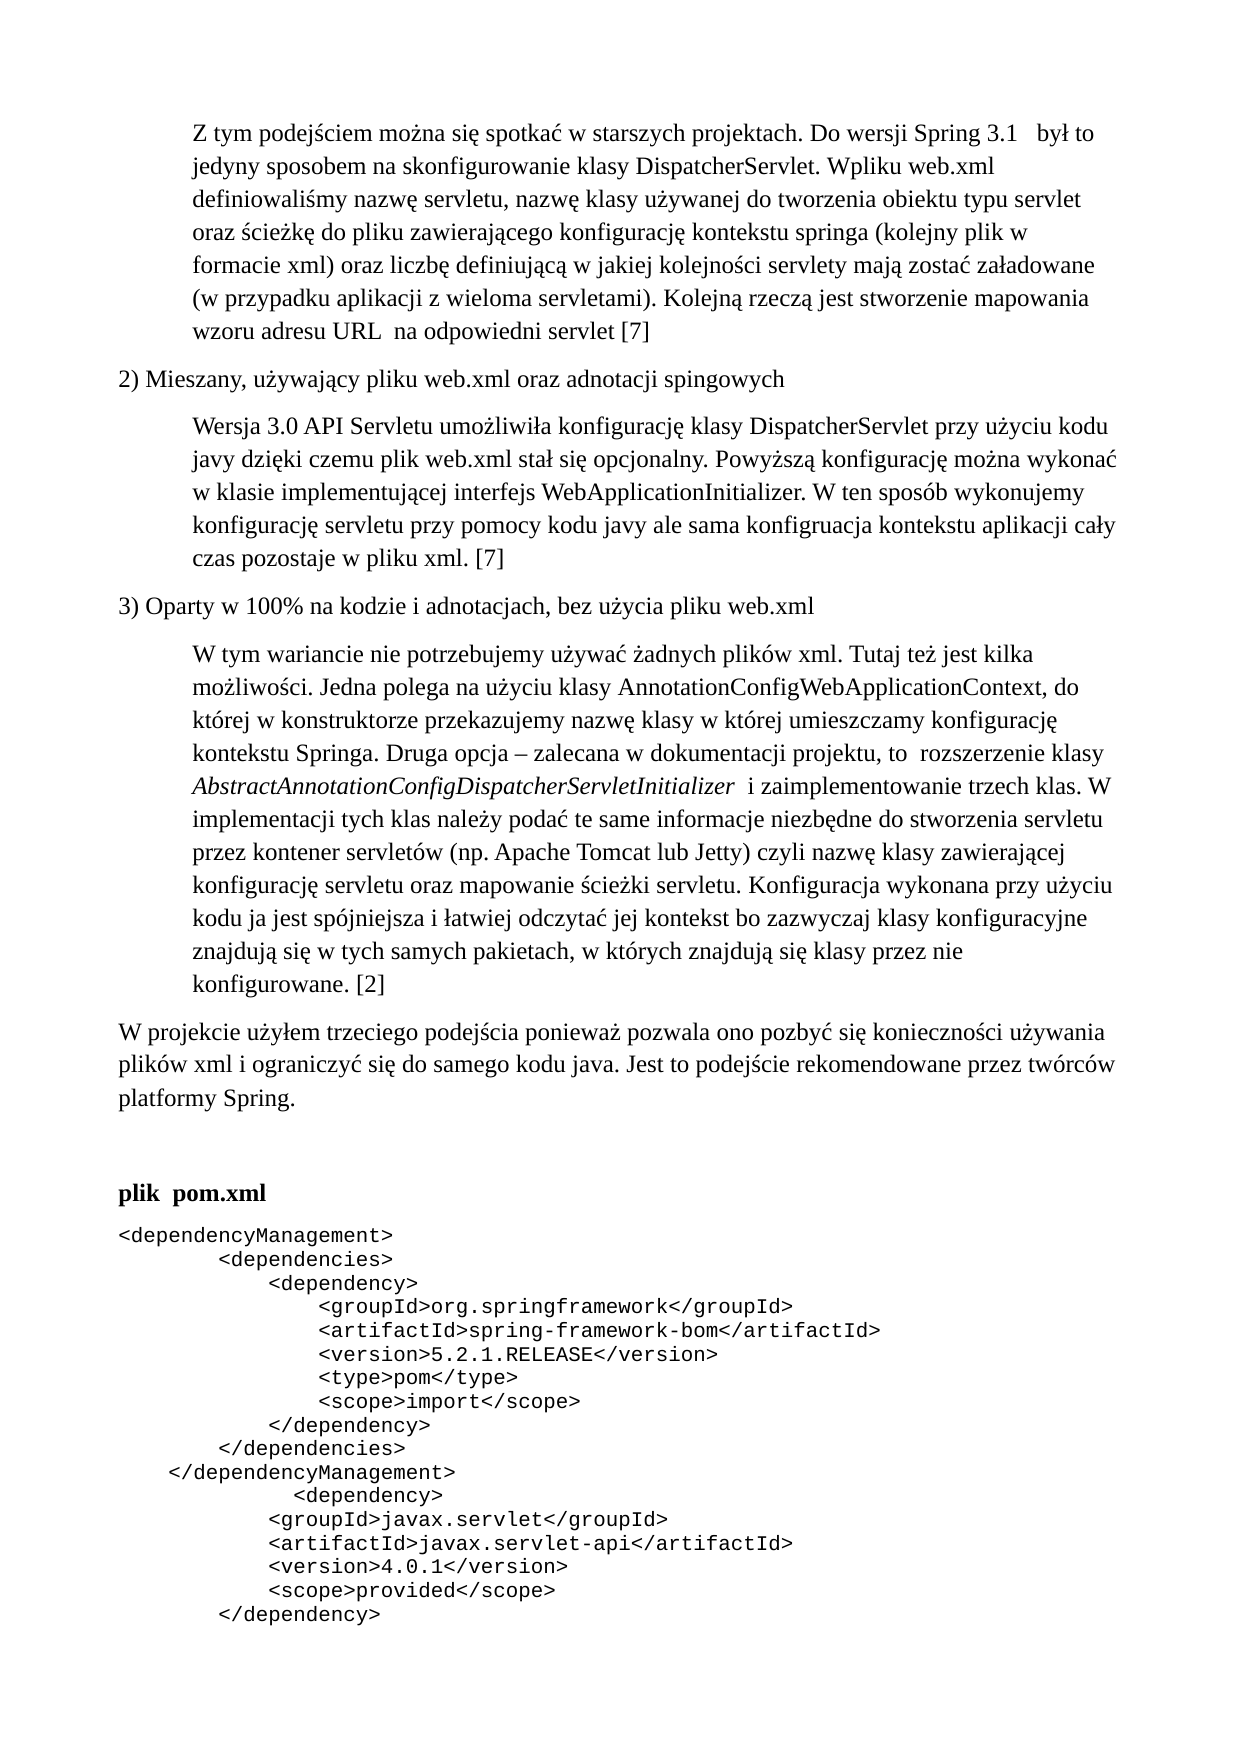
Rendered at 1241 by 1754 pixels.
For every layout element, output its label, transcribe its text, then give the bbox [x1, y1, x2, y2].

text <dependencyManagement> [118, 1225, 1122, 1249]
text </dependencies> [118, 1438, 1122, 1462]
text <artifactId>javax.servlet-api</artifactId> [118, 1533, 1122, 1556]
text 2) Mieszany, używający pliku web.xml oraz adnotacji spingowych [118, 364, 1122, 393]
text <dependency> [118, 1273, 1122, 1296]
text </dependency> [118, 1604, 1122, 1627]
text <dependencies> [118, 1249, 1122, 1273]
text <type>pom</type> [118, 1367, 1122, 1391]
text Wersja 3.0 API Servletu umożliwiła konfigurację klasy DispatcherServlet przy użyciu kodu javy dzięki czemu plik web.xml stał się opcjonalny. Powyższą konfigurację można wykonać w klasie implementującej interfejs WebApplicationInitializer. W ten sposób wykonujemy konfigurację servletu przy pomocy kodu javy ale sama konfigruacja kontekstu aplikacji cały czas pozostaje w pliku xml. [7] [192, 411, 1122, 572]
text 3) Oparty w 100% na kodzie i adnotacjach, bez użycia pliku web.xml [118, 591, 1122, 620]
text <dependency> [118, 1486, 1122, 1509]
text </dependency> [118, 1414, 1122, 1438]
text </dependencyManagement> [118, 1462, 1122, 1486]
text <scope>import</scope> [118, 1391, 1122, 1414]
text <groupId>javax.servlet</groupId> [118, 1509, 1122, 1533]
text <version>5.2.1.RELEASE</version> [118, 1344, 1122, 1367]
text W tym wariancie nie potrzebujemy używać żadnych plików xml. Tutaj też jest kilka możliwości. Jedna polega na użyciu klasy AnnotationConfigWebApplicationContext, do której w konstruktorze przekazujemy nazwę klasy w której umieszczamy konfigurację kontekstu Springa. Druga opcja – zalecana w dokumentacji projektu, to rozszerzenie klasy AbstractAnnotationConfigDispatcherServletInitializer i zaimplementowanie trzech klas. W implementacji tych klas należy podać te same informacje niezbędne do stworzenia servletu przez kontener servletów (np. Apache Tomcat lub Jetty) czyli nazwę klasy zawierającej konfigurację servletu oraz mapowanie ścieżki servletu. Konfiguracja wykonana przy użyciu kodu ja jest spójniejsza i łatwiej odczytać jej kontekst bo zazwyczaj klasy konfiguracyjne znajdują się w tych samych pakietach, w których znajdują się klasy przez nie konfigurowane. [2] [192, 639, 1122, 998]
text <groupId>org.springframework</groupId> [118, 1296, 1122, 1320]
text <artifactId>spring-framework-bom</artifactId> [118, 1320, 1122, 1344]
text Z tym podejściem można się spotkać w starszych projektach. Do wersji Spring 3.1 był to jedyny sposobem na skonfigurowanie klasy DispatcherServlet. Wpliku web.xml definiowaliśmy nazwę servletu, nazwę klasy używanej do tworzenia obiektu typu servlet oraz ścieżkę do pliku zawierającego konfigurację kontekstu springa (kolejny plik w formacie xml) oraz liczbę definiującą w jakiej kolejności servlety mają zostać załadowane (w przypadku aplikacji z wieloma servletami). Kolejną rzeczą jest stworzenie mapowania wzoru adresu URL na odpowiedni servlet [7] [192, 118, 1122, 345]
text W projekcie użyłem trzeciego podejścia ponieważ pozwala ono pozbyć się konieczności używania plików xml i ograniczyć się do samego kodu java. Jest to podejście rekomendowane przez twórców platformy Spring. [118, 1017, 1122, 1111]
text <version>4.0.1</version> [118, 1556, 1122, 1580]
text <scope>provided</scope> [118, 1580, 1122, 1604]
text plik pom.xml [118, 1178, 1122, 1207]
